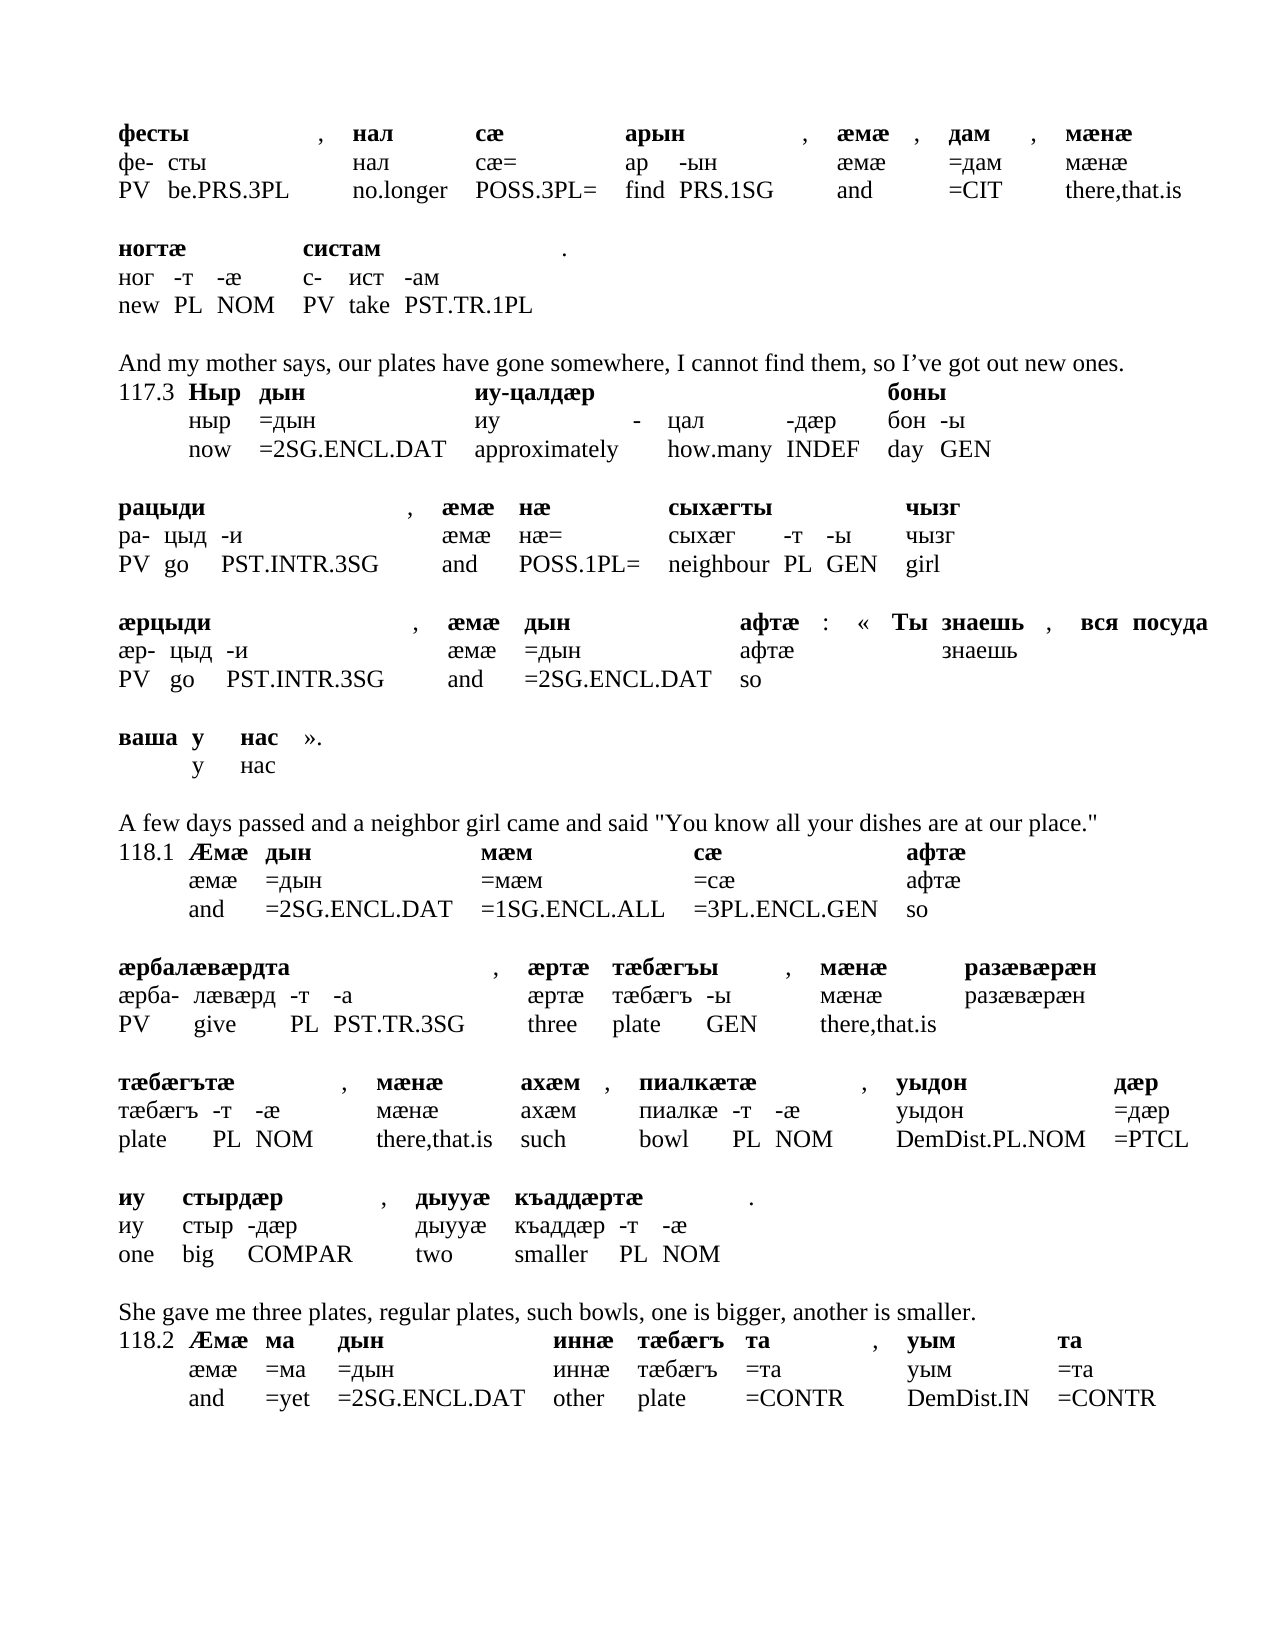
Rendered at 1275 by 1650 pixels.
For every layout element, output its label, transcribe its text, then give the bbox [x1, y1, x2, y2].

text та [1057, 1326, 1170, 1354]
text PST.TR.3SG [333, 1009, 465, 1038]
text 118.2 [118, 1326, 174, 1354]
text цал [667, 406, 772, 434]
text -т [732, 1096, 761, 1124]
text =PTCL [1114, 1124, 1189, 1153]
text =CONTR [1057, 1383, 1156, 1412]
text дам [948, 118, 1017, 147]
text =дын [259, 406, 447, 434]
text =CONTR [745, 1383, 844, 1412]
text PV [118, 176, 154, 204]
text three [527, 1009, 584, 1038]
text иу [118, 1182, 168, 1211]
text such [520, 1124, 577, 1153]
text PV [303, 291, 335, 319]
text -ам [404, 262, 533, 291]
text посуда [1132, 607, 1208, 636]
text Ныр [188, 377, 245, 406]
text иу [118, 1211, 154, 1239]
text PV [118, 1009, 179, 1038]
text NOM [217, 291, 275, 319]
text дыууæ [415, 1211, 487, 1239]
text POSS.3PL= [475, 176, 597, 204]
text approximately [474, 434, 619, 463]
text plate [118, 1124, 198, 1153]
text стыр [182, 1211, 233, 1239]
text =2SG.ENCL.DAT [337, 1383, 525, 1412]
text plate [637, 1383, 718, 1412]
text Ты [892, 607, 928, 636]
text She gave me three plates, regular plates, such bowls, one is bigger, another is smaller. [118, 1297, 1249, 1326]
text big [182, 1239, 233, 1268]
text уым [907, 1354, 1030, 1383]
text , [493, 952, 514, 981]
text иннæ [553, 1354, 610, 1383]
text мæнæ [820, 952, 951, 981]
text дын [337, 1326, 539, 1354]
text how.many [667, 434, 772, 463]
text нас [240, 722, 290, 751]
text бон [887, 406, 926, 434]
text афтæ [739, 636, 794, 664]
text стырдæр [182, 1182, 367, 1211]
text знаешь [942, 636, 1018, 664]
text 117.3 [118, 377, 174, 406]
text give [193, 1009, 276, 1038]
text -и [221, 521, 379, 549]
text ». [303, 722, 324, 751]
text GEN [826, 549, 878, 578]
text тæбæгъ [637, 1354, 718, 1383]
text and [447, 664, 496, 693]
text two [415, 1239, 487, 1268]
text къаддæртæ [514, 1182, 734, 1211]
text =дæр [1114, 1096, 1189, 1124]
text вся [1080, 607, 1118, 636]
text -а [333, 981, 465, 1009]
text чызг [905, 492, 969, 521]
text æмæ [188, 1354, 237, 1383]
text NOM [662, 1239, 720, 1268]
text , [341, 1067, 362, 1096]
text лæвæрд [193, 981, 276, 1009]
text -и [226, 636, 385, 664]
text girl [905, 549, 955, 578]
text there,that.is [820, 1009, 937, 1038]
text мæм [481, 837, 679, 866]
text нал [352, 118, 461, 147]
text =дын [524, 636, 712, 664]
text go [164, 549, 207, 578]
text smaller [514, 1239, 605, 1268]
text æрцыди [118, 607, 399, 636]
text - [633, 406, 654, 434]
text иу-цалдæр [474, 377, 874, 406]
text -ы [940, 406, 991, 434]
text ахæм [520, 1096, 577, 1124]
text у [192, 722, 226, 751]
text GEN [706, 1009, 757, 1038]
text plate [612, 1009, 692, 1038]
text INDEF [786, 434, 860, 463]
text neighbour [668, 549, 769, 578]
text PL [732, 1124, 761, 1153]
text =2SG.ENCL.DAT [524, 664, 712, 693]
text афтæ [906, 866, 961, 894]
text уыдон [896, 1067, 1100, 1096]
text , [381, 1182, 402, 1211]
text дын [524, 607, 726, 636]
text систам [303, 233, 547, 262]
text other [553, 1383, 610, 1412]
text , [1046, 607, 1067, 636]
text so [906, 894, 961, 923]
text go [169, 664, 212, 693]
text тæбæгъы [612, 952, 771, 981]
text and [442, 549, 491, 578]
text new [118, 291, 160, 319]
text мæнæ [1065, 147, 1182, 176]
text =yet [265, 1383, 310, 1412]
text : [822, 607, 843, 636]
text =2SG.ENCL.DAT [265, 894, 453, 923]
text PST.INTR.3SG [226, 664, 385, 693]
text =ма [265, 1354, 310, 1383]
text -ы [706, 981, 757, 1009]
text PST.TR.1PL [404, 291, 533, 319]
text =дын [337, 1354, 525, 1383]
text , [802, 118, 823, 147]
text COMPAR [247, 1239, 353, 1268]
text тæбæгъ [118, 1096, 198, 1124]
text уыдон [896, 1096, 1086, 1124]
text , [318, 118, 339, 147]
text =3PL.ENCL.GEN [693, 894, 878, 923]
text дын [265, 837, 467, 866]
text æмæ [447, 607, 510, 636]
text PRS.1SG [679, 176, 774, 204]
text -т [290, 981, 319, 1009]
text æмæ [837, 118, 900, 147]
text GEN [940, 434, 991, 463]
text , [861, 1067, 882, 1096]
text =сæ [693, 866, 878, 894]
text , [407, 492, 428, 521]
text =CIT [948, 176, 1003, 204]
text сæ [693, 837, 892, 866]
text one [118, 1239, 154, 1268]
text -æ [217, 262, 275, 291]
text . [561, 233, 582, 262]
text PL [290, 1009, 319, 1038]
text there,that.is [1065, 176, 1182, 204]
text иннæ [553, 1326, 624, 1354]
text , [872, 1326, 893, 1354]
text =дам [948, 147, 1003, 176]
text мæнæ [376, 1096, 493, 1124]
text day [887, 434, 926, 463]
text and [188, 1383, 237, 1412]
text нал [352, 147, 448, 176]
text PV [118, 549, 150, 578]
text , [913, 118, 934, 147]
text ваша [118, 722, 178, 751]
text æмæ [837, 147, 886, 176]
text and [837, 176, 886, 204]
text DemDist.IN [907, 1383, 1030, 1412]
text фе- [118, 147, 154, 176]
text рацыди [118, 492, 393, 521]
text so [739, 664, 794, 693]
text тæбæгъ [637, 1326, 732, 1354]
text боны [887, 377, 1005, 406]
text æрба- [118, 981, 179, 1009]
text =та [1057, 1354, 1156, 1383]
text æртæ [527, 952, 598, 981]
text нæ [518, 492, 654, 521]
text now [188, 434, 231, 463]
text пиалкæтæ [639, 1067, 847, 1096]
text нас [240, 751, 276, 779]
text дæр [1114, 1067, 1203, 1096]
text bowl [639, 1124, 718, 1153]
text PL [783, 549, 812, 578]
text сæ= [475, 147, 597, 176]
text , [1030, 118, 1051, 147]
text ногтæ [118, 233, 289, 262]
text Æмæ [188, 837, 251, 866]
text -æ [775, 1096, 833, 1124]
text -æ [255, 1096, 314, 1124]
text ног [118, 262, 160, 291]
text уым [907, 1326, 1044, 1354]
text be.PRS.3PL [168, 176, 290, 204]
text æртæ [527, 981, 584, 1009]
text нæ= [518, 521, 640, 549]
text -ы [826, 521, 878, 549]
text take [348, 291, 390, 319]
text сыхæгты [668, 492, 892, 521]
text пиалкæ [639, 1096, 718, 1124]
text разæвæрæн [964, 981, 1086, 1009]
text тæбæгъ [612, 981, 692, 1009]
text And my mother says, our plates have gone somewhere, I cannot find them, so I’ve got out new ones. [118, 348, 1249, 377]
text æмæ [447, 636, 496, 664]
text ра- [118, 521, 150, 549]
text тæбæгътæ [118, 1067, 327, 1096]
text find [625, 176, 665, 204]
text PL [619, 1239, 648, 1268]
text -æ [662, 1211, 720, 1239]
text =та [745, 1354, 844, 1383]
text ар [625, 147, 665, 176]
text -т [212, 1096, 241, 1124]
text -ын [679, 147, 774, 176]
text дын [259, 377, 461, 406]
text æмæ [442, 492, 505, 521]
text there,that.is [376, 1124, 493, 1153]
text , [785, 952, 806, 981]
text PL [212, 1124, 241, 1153]
text æмæ [442, 521, 491, 549]
text -дæр [786, 406, 860, 434]
text мæнæ [376, 1067, 507, 1096]
text =2SG.ENCL.DAT [259, 434, 447, 463]
text чызг [905, 521, 955, 549]
text =1SG.ENCL.ALL [481, 894, 666, 923]
text -т [174, 262, 203, 291]
text , [604, 1067, 625, 1096]
text NOM [255, 1124, 314, 1153]
text знаешь [942, 607, 1032, 636]
text =мæм [481, 866, 666, 894]
text ныр [188, 406, 231, 434]
text с- [303, 262, 335, 291]
text PL [174, 291, 203, 319]
text NOM [775, 1124, 833, 1153]
text Æмæ [188, 1326, 251, 1354]
text ма [265, 1326, 324, 1354]
text . [748, 1182, 769, 1211]
text -дæр [247, 1211, 353, 1239]
text -т [619, 1211, 648, 1239]
text æрбалæвæрдта [118, 952, 479, 981]
text сыхæг [668, 521, 769, 549]
text у [192, 751, 213, 779]
text 118.1 [118, 837, 174, 866]
text POSS.1PL= [518, 549, 640, 578]
text PST.INTR.3SG [221, 549, 379, 578]
text афтæ [739, 607, 808, 636]
text « [857, 607, 878, 636]
text æмæ [188, 866, 237, 894]
text DemDist.PL.NOM [896, 1124, 1086, 1153]
text цыд [169, 636, 212, 664]
text сты [168, 147, 290, 176]
text ист [348, 262, 390, 291]
text цыд [164, 521, 207, 549]
text къаддæр [514, 1211, 605, 1239]
text сæ [475, 118, 611, 147]
text та [745, 1326, 858, 1354]
text æр- [118, 636, 156, 664]
text афтæ [906, 837, 975, 866]
text дыууæ [415, 1182, 501, 1211]
text разæвæрæн [964, 952, 1099, 981]
text ахæм [520, 1067, 590, 1096]
text A few days passed and a neighbor girl came and said "You know all your dishes are at our place." [118, 808, 1249, 837]
text арын [625, 118, 788, 147]
text мæнæ [1065, 118, 1196, 147]
text иу [474, 406, 619, 434]
text =дын [265, 866, 453, 894]
text фесты [118, 118, 304, 147]
text PV [118, 664, 156, 693]
text and [188, 894, 237, 923]
text no.longer [352, 176, 448, 204]
text , [412, 607, 433, 636]
text мæнæ [820, 981, 937, 1009]
text -т [783, 521, 812, 549]
